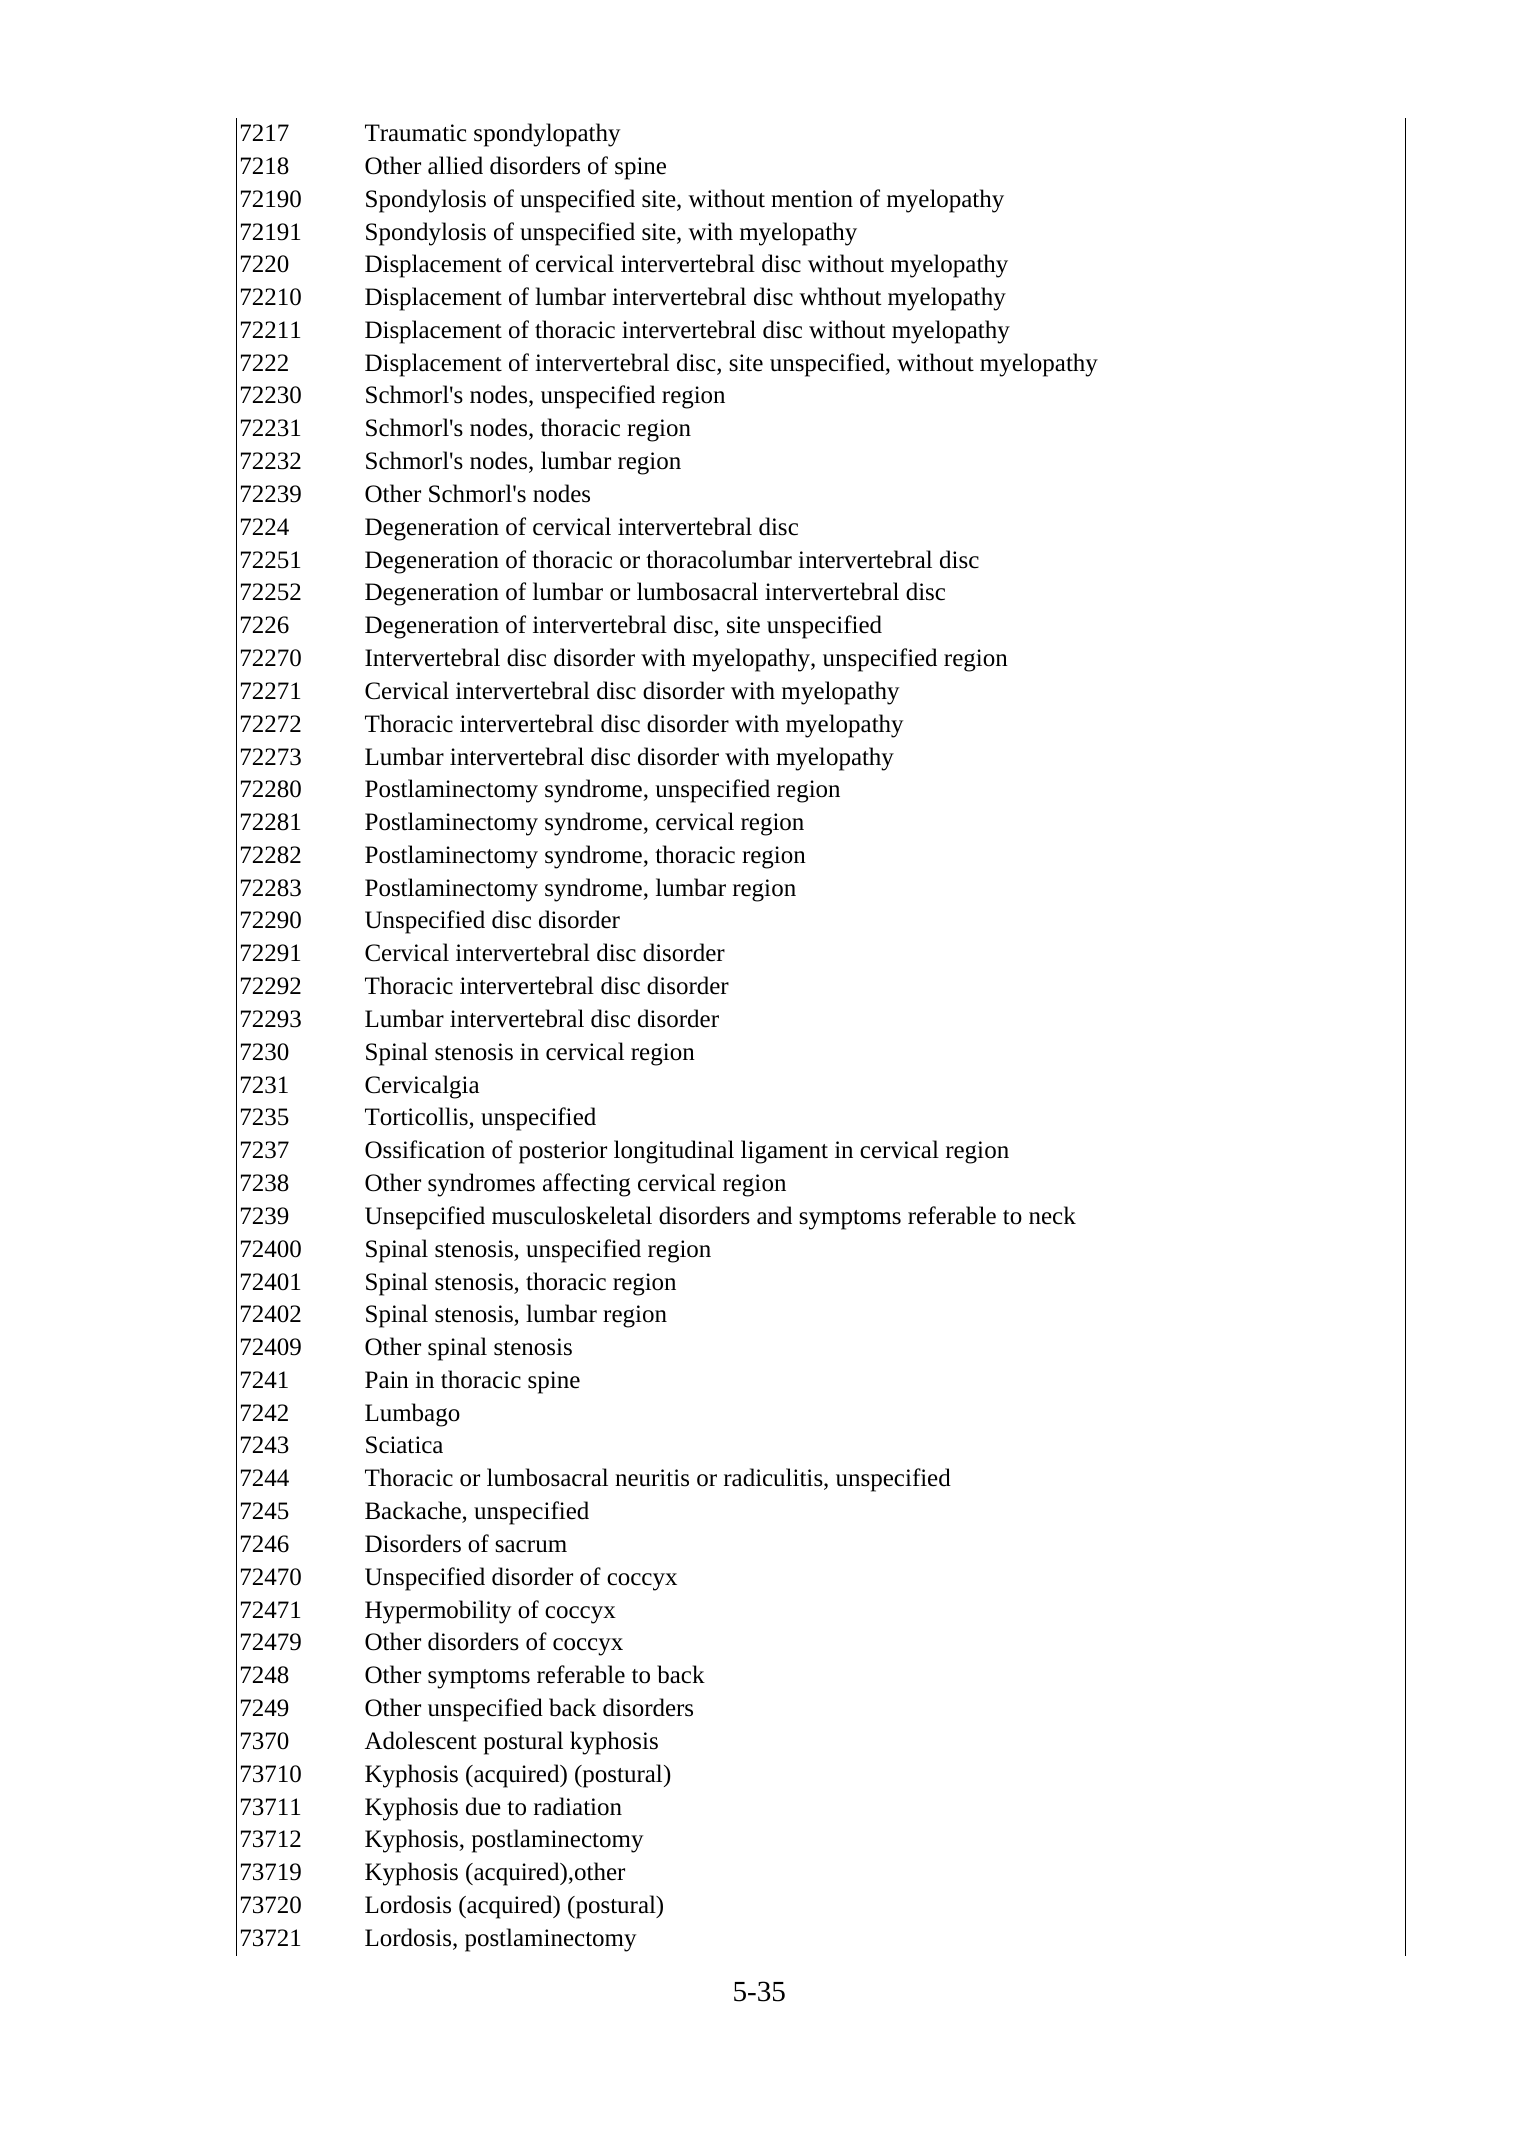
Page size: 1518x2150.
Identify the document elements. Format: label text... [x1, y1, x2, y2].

table_cell Backache, unspecified [361, 1496, 1405, 1529]
table_cell 72230 [237, 381, 361, 413]
table_cell Ossification of posterior longitudinal ligament in cervical region [361, 1135, 1405, 1168]
table_cell 72290 [237, 906, 361, 938]
table_cell [1406, 1726, 1468, 1759]
table_cell Unsepcified musculoskeletal disorders and symptoms referable to neck [361, 1201, 1405, 1234]
table_cell Spinal stenosis, thoracic region [361, 1267, 1405, 1299]
table_cell Traumatic spondylopathy [361, 118, 1405, 151]
table_cell [106, 1299, 236, 1332]
table_cell [1406, 1595, 1468, 1627]
table_cell [1406, 282, 1468, 315]
table_cell [106, 610, 236, 643]
table_cell Cervical intervertebral disc disorder [361, 939, 1405, 971]
table_cell 72293 [237, 1004, 361, 1037]
table_cell Lumbar intervertebral disc disorder with myelopathy [361, 742, 1405, 774]
table_cell Other symptoms referable to back [361, 1660, 1405, 1693]
table_cell 7370 [237, 1726, 361, 1759]
table_cell Thoracic intervertebral disc disorder with myelopathy [361, 709, 1405, 742]
table_cell 72401 [237, 1267, 361, 1299]
table_cell Hypermobility of coccyx [361, 1595, 1405, 1627]
table_cell [106, 446, 236, 479]
table_cell Pain in thoracic spine [361, 1365, 1405, 1398]
table_cell 73710 [237, 1759, 361, 1792]
table_cell Sciatica [361, 1431, 1405, 1463]
table_cell [1406, 1562, 1468, 1595]
table_cell 72281 [237, 807, 361, 840]
table_cell [1406, 676, 1468, 709]
table_cell [106, 315, 236, 348]
table_cell Lumbago [361, 1398, 1405, 1431]
table_cell [1406, 381, 1468, 413]
table_cell [106, 184, 236, 217]
table_cell [106, 151, 236, 184]
table_cell Displacement of lumbar intervertebral disc whthout myelopathy [361, 282, 1405, 315]
table_cell Lordosis, postlaminectomy [361, 1923, 1405, 1956]
table_cell Thoracic or lumbosacral neuritis or radiculitis, unspecified [361, 1464, 1405, 1496]
table_cell [1406, 1267, 1468, 1299]
table_cell [1406, 1529, 1468, 1562]
table_cell 72191 [237, 217, 361, 249]
table_cell 72273 [237, 742, 361, 774]
table_cell [106, 1398, 236, 1431]
table_cell [1406, 446, 1468, 479]
table_cell Schmorl's nodes, thoracic region [361, 414, 1405, 446]
table_cell 7235 [237, 1103, 361, 1135]
table_cell Degeneration of intervertebral disc, site unspecified [361, 610, 1405, 643]
table_cell [1406, 1398, 1468, 1431]
table_cell [1406, 545, 1468, 577]
table_cell [1406, 348, 1468, 381]
table_cell [1406, 709, 1468, 742]
table_cell [106, 282, 236, 315]
table_cell [1406, 1103, 1468, 1135]
table_cell [106, 1365, 236, 1398]
table_cell [106, 118, 236, 151]
table_cell [1406, 971, 1468, 1004]
table_cell [106, 1890, 236, 1923]
table_cell Postlaminectomy syndrome, thoracic region [361, 840, 1405, 873]
table_cell [1406, 1299, 1468, 1332]
table_cell 7242 [237, 1398, 361, 1431]
table_cell Displacement of thoracic intervertebral disc without myelopathy [361, 315, 1405, 348]
table_cell Schmorl's nodes, unspecified region [361, 381, 1405, 413]
table_cell [1406, 1431, 1468, 1463]
table_cell [106, 906, 236, 938]
table_cell [1406, 1792, 1468, 1824]
table_cell Degeneration of thoracic or thoracolumbar intervertebral disc [361, 545, 1405, 577]
table_cell [106, 1431, 236, 1463]
table_cell Spinal stenosis in cervical region [361, 1037, 1405, 1070]
table_cell [1406, 807, 1468, 840]
table_cell [106, 1267, 236, 1299]
table_cell [1406, 1660, 1468, 1693]
table_cell 72231 [237, 414, 361, 446]
table_cell [106, 709, 236, 742]
table_cell [106, 1595, 236, 1627]
table_cell [1406, 184, 1468, 217]
table_cell 7246 [237, 1529, 361, 1562]
table_cell [1406, 742, 1468, 774]
table_cell [106, 348, 236, 381]
table_cell [1406, 1923, 1468, 1956]
table_cell 7239 [237, 1201, 361, 1234]
table_cell 7220 [237, 249, 361, 282]
table_cell [1406, 1037, 1468, 1070]
table_cell [1406, 1135, 1468, 1168]
table_cell 72291 [237, 939, 361, 971]
table_cell 72470 [237, 1562, 361, 1595]
table_cell Other allied disorders of spine [361, 151, 1405, 184]
table_cell Displacement of intervertebral disc, site unspecified, without myelopathy [361, 348, 1405, 381]
table_cell Other Schmorl's nodes [361, 479, 1405, 512]
table_cell [1406, 1201, 1468, 1234]
table_cell 7230 [237, 1037, 361, 1070]
table_cell [106, 1693, 236, 1726]
table_cell 72282 [237, 840, 361, 873]
table_cell 73721 [237, 1923, 361, 1956]
table_cell Degeneration of lumbar or lumbosacral intervertebral disc [361, 578, 1405, 610]
table_cell [1406, 774, 1468, 807]
table_cell 73712 [237, 1824, 361, 1857]
table_cell Unspecified disorder of coccyx [361, 1562, 1405, 1595]
table_cell [1406, 1004, 1468, 1037]
table_cell 72280 [237, 774, 361, 807]
table_cell Kyphosis due to radiation [361, 1792, 1405, 1824]
table_cell [1406, 1759, 1468, 1792]
table_cell [106, 1168, 236, 1201]
table_cell [106, 545, 236, 577]
table_cell 72272 [237, 709, 361, 742]
table_cell Intervertebral disc disorder with myelopathy, unspecified region [361, 643, 1405, 676]
table_cell [106, 1660, 236, 1693]
table_cell [106, 414, 236, 446]
table_cell [106, 971, 236, 1004]
table_cell [1406, 512, 1468, 545]
table_cell 72252 [237, 578, 361, 610]
table_cell [1406, 1890, 1468, 1923]
table_cell [106, 1464, 236, 1496]
table_cell Disorders of sacrum [361, 1529, 1405, 1562]
table_cell [1406, 118, 1468, 151]
table_cell [1406, 315, 1468, 348]
table_cell Postlaminectomy syndrome, unspecified region [361, 774, 1405, 807]
table_cell Kyphosis (acquired),other [361, 1857, 1405, 1890]
table_cell 73719 [237, 1857, 361, 1890]
table_cell Spondylosis of unspecified site, without mention of myelopathy [361, 184, 1405, 217]
table_cell 7238 [237, 1168, 361, 1201]
table_cell 7248 [237, 1660, 361, 1693]
table_cell 7244 [237, 1464, 361, 1496]
table_cell [1406, 578, 1468, 610]
table_cell Kyphosis, postlaminectomy [361, 1824, 1405, 1857]
table_cell [106, 1726, 236, 1759]
table_cell Postlaminectomy syndrome, cervical region [361, 807, 1405, 840]
table_cell Lumbar intervertebral disc disorder [361, 1004, 1405, 1037]
table_cell 72292 [237, 971, 361, 1004]
table_cell Other syndromes affecting cervical region [361, 1168, 1405, 1201]
table_cell [106, 873, 236, 906]
table_cell [106, 1070, 236, 1102]
table_cell [106, 1923, 236, 1956]
table_cell [106, 249, 236, 282]
table_cell [106, 643, 236, 676]
table_cell [106, 381, 236, 413]
table_cell Degeneration of cervical intervertebral disc [361, 512, 1405, 545]
table_cell [106, 1759, 236, 1792]
table_cell Spinal stenosis, unspecified region [361, 1234, 1405, 1267]
table_cell [1406, 1365, 1468, 1398]
table_cell 72283 [237, 873, 361, 906]
table_cell [1406, 873, 1468, 906]
table_cell 73720 [237, 1890, 361, 1923]
table_cell [1406, 1234, 1468, 1267]
table_cell [1406, 840, 1468, 873]
table_cell 7224 [237, 512, 361, 545]
table_cell [106, 1824, 236, 1857]
table_cell [106, 1529, 236, 1562]
table_cell [106, 1004, 236, 1037]
table_cell Kyphosis (acquired) (postural) [361, 1759, 1405, 1792]
table_cell Spinal stenosis, lumbar region [361, 1299, 1405, 1332]
table_cell [1406, 151, 1468, 184]
table_cell Adolescent postural kyphosis [361, 1726, 1405, 1759]
table_cell 7231 [237, 1070, 361, 1102]
table_cell 72190 [237, 184, 361, 217]
table_cell 7243 [237, 1431, 361, 1463]
table_cell 7245 [237, 1496, 361, 1529]
table_cell 72270 [237, 643, 361, 676]
table_cell [106, 1103, 236, 1135]
table_cell Cervical intervertebral disc disorder with myelopathy [361, 676, 1405, 709]
table_cell 7241 [237, 1365, 361, 1398]
table_cell 7218 [237, 151, 361, 184]
table_cell 72471 [237, 1595, 361, 1627]
table_cell 72479 [237, 1628, 361, 1660]
table_cell 72251 [237, 545, 361, 577]
table_cell [1406, 939, 1468, 971]
table_cell [1406, 479, 1468, 512]
table_cell [106, 578, 236, 610]
table_cell [1406, 1168, 1468, 1201]
table_cell [106, 1857, 236, 1890]
table_cell [1406, 1070, 1468, 1102]
table_cell 72271 [237, 676, 361, 709]
table_cell Other disorders of coccyx [361, 1628, 1405, 1660]
table_cell 72239 [237, 479, 361, 512]
table_cell [106, 1332, 236, 1365]
table_cell [1406, 1464, 1468, 1496]
table_cell Spondylosis of unspecified site, with myelopathy [361, 217, 1405, 249]
table_cell 7217 [237, 118, 361, 151]
table_cell 72232 [237, 446, 361, 479]
table_cell Postlaminectomy syndrome, lumbar region [361, 873, 1405, 906]
table_cell Thoracic intervertebral disc disorder [361, 971, 1405, 1004]
table_cell [106, 1234, 236, 1267]
table_cell [1406, 217, 1468, 249]
table_cell [1406, 643, 1468, 676]
table_cell [1406, 906, 1468, 938]
table_cell Unspecified disc disorder [361, 906, 1405, 938]
table_cell [106, 1792, 236, 1824]
table_cell [106, 1037, 236, 1070]
table_cell [106, 1201, 236, 1234]
table_cell 72409 [237, 1332, 361, 1365]
table_cell [1406, 1857, 1468, 1890]
table_cell 7249 [237, 1693, 361, 1726]
table_cell 72400 [237, 1234, 361, 1267]
table_cell Schmorl's nodes, lumbar region [361, 446, 1405, 479]
table_cell [106, 742, 236, 774]
table_cell Cervicalgia [361, 1070, 1405, 1102]
table_cell 7237 [237, 1135, 361, 1168]
table_cell [1406, 1824, 1468, 1857]
table_cell [106, 217, 236, 249]
table_cell [1406, 1496, 1468, 1529]
table_cell Other unspecified back disorders [361, 1693, 1405, 1726]
table_cell [1406, 249, 1468, 282]
table_cell [106, 840, 236, 873]
table_cell 7226 [237, 610, 361, 643]
table_cell 73711 [237, 1792, 361, 1824]
table_cell Displacement of cervical intervertebral disc without myelopathy [361, 249, 1405, 282]
table_cell [1406, 1332, 1468, 1365]
table_cell 72210 [237, 282, 361, 315]
table_cell [106, 1496, 236, 1529]
table_cell [106, 676, 236, 709]
table_cell Torticollis, unspecified [361, 1103, 1405, 1135]
table_cell [1406, 610, 1468, 643]
table_cell [1406, 1628, 1468, 1660]
table_cell Other spinal stenosis [361, 1332, 1405, 1365]
table_cell [106, 479, 236, 512]
table_cell 7222 [237, 348, 361, 381]
table_cell [106, 1628, 236, 1660]
table_cell [1406, 414, 1468, 446]
table_cell Lordosis (acquired) (postural) [361, 1890, 1405, 1923]
table_cell 72402 [237, 1299, 361, 1332]
table_cell [106, 807, 236, 840]
table_cell [1406, 1693, 1468, 1726]
table_cell [106, 774, 236, 807]
table_cell 72211 [237, 315, 361, 348]
table_cell [106, 1562, 236, 1595]
table_cell [106, 1135, 236, 1168]
table_cell [106, 512, 236, 545]
table_cell [106, 939, 236, 971]
